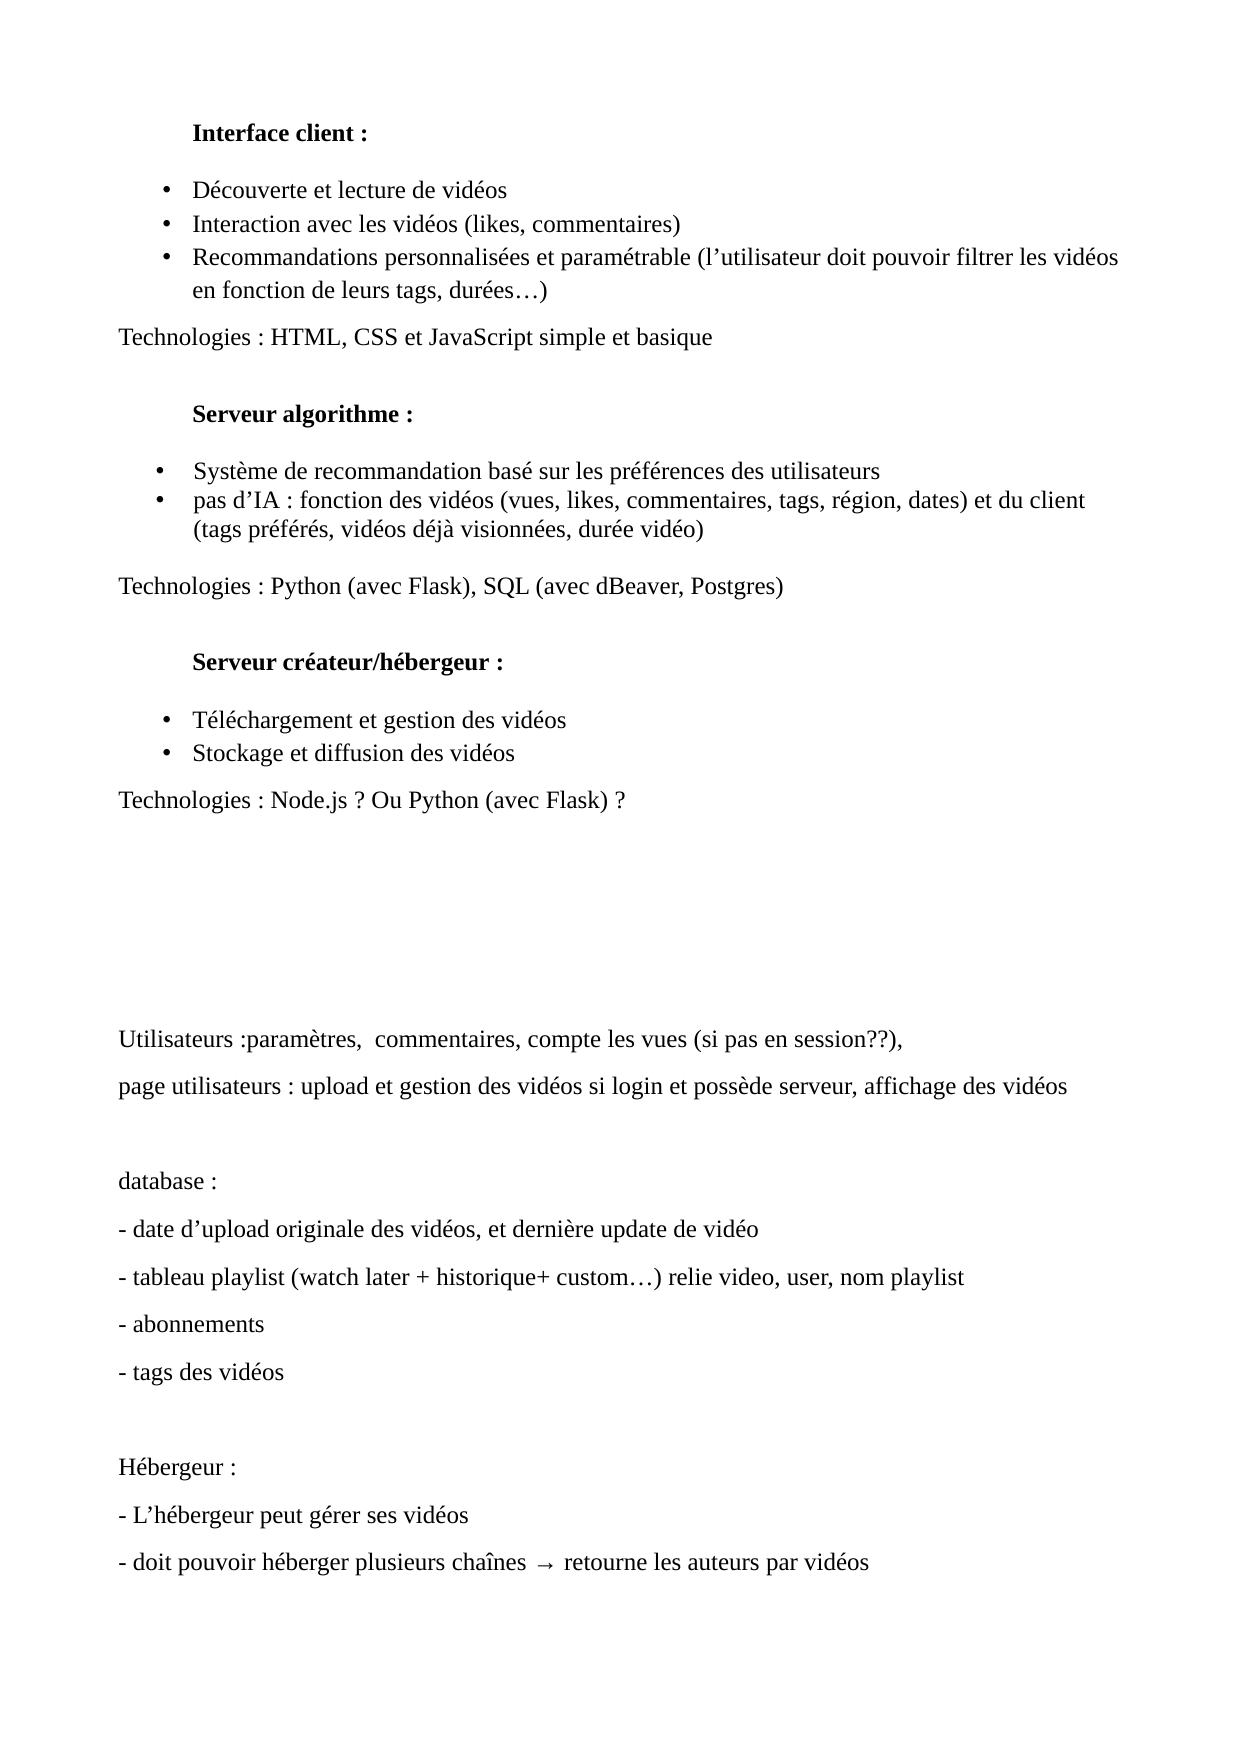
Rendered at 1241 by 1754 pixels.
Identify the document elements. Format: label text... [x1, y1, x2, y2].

text database : [118, 1166, 1122, 1195]
text Hébergeur : [118, 1452, 1122, 1481]
text Utilisateurs :paramètres, commentaires, compte les vues (si pas en session??), [118, 1024, 1122, 1052]
text Interface client : [118, 118, 1122, 147]
list pas d’IA : fonction des vidéos (vues, likes, commentaires, tags, région, dates) et du client (tags préférés, vidéos déjà visionnées, durée vidéo) [156, 485, 1122, 542]
text - abonnements [118, 1309, 1122, 1338]
list Recommandations personnalisées et paramétrable (l’utilisateur doit pouvoir filtrer les vidéos en fonction de leurs tags, durées…) [162, 242, 1122, 303]
list Stockage et diffusion des vidéos [162, 738, 1122, 767]
list Système de recommandation basé sur les préférences des utilisateurs [156, 456, 1122, 485]
text - tags des vidéos [118, 1357, 1122, 1386]
text Serveur créateur/hébergeur : [118, 647, 1122, 676]
text page utilisateurs : upload et gestion des vidéos si login et possède serveur, affichage des vidéos [118, 1071, 1122, 1100]
text Serveur algorithme : [118, 399, 1122, 427]
text Technologies : HTML, CSS et JavaScript simple et basique [118, 322, 1122, 351]
text - L’hébergeur peut gérer ses vidéos [118, 1500, 1122, 1528]
text - tableau playlist (watch later + historique+ custom…) relie video, user, nom playlist [118, 1262, 1122, 1290]
list Découverte et lecture de vidéos [162, 176, 1122, 204]
text Technologies : Python (avec Flask), SQL (avec dBeaver, Postgres) [118, 571, 1122, 600]
text - doit pouvoir héberger plusieurs chaînes → retourne les auteurs par vidéos [118, 1547, 1122, 1576]
list Téléchargement et gestion des vidéos [162, 705, 1122, 734]
text - date d’upload originale des vidéos, et dernière update de vidéo [118, 1214, 1122, 1243]
text Technologies : Node.js ? Ou Python (avec Flask) ? [118, 786, 1122, 814]
list Interaction avec les vidéos (likes, commentaires) [162, 209, 1122, 237]
